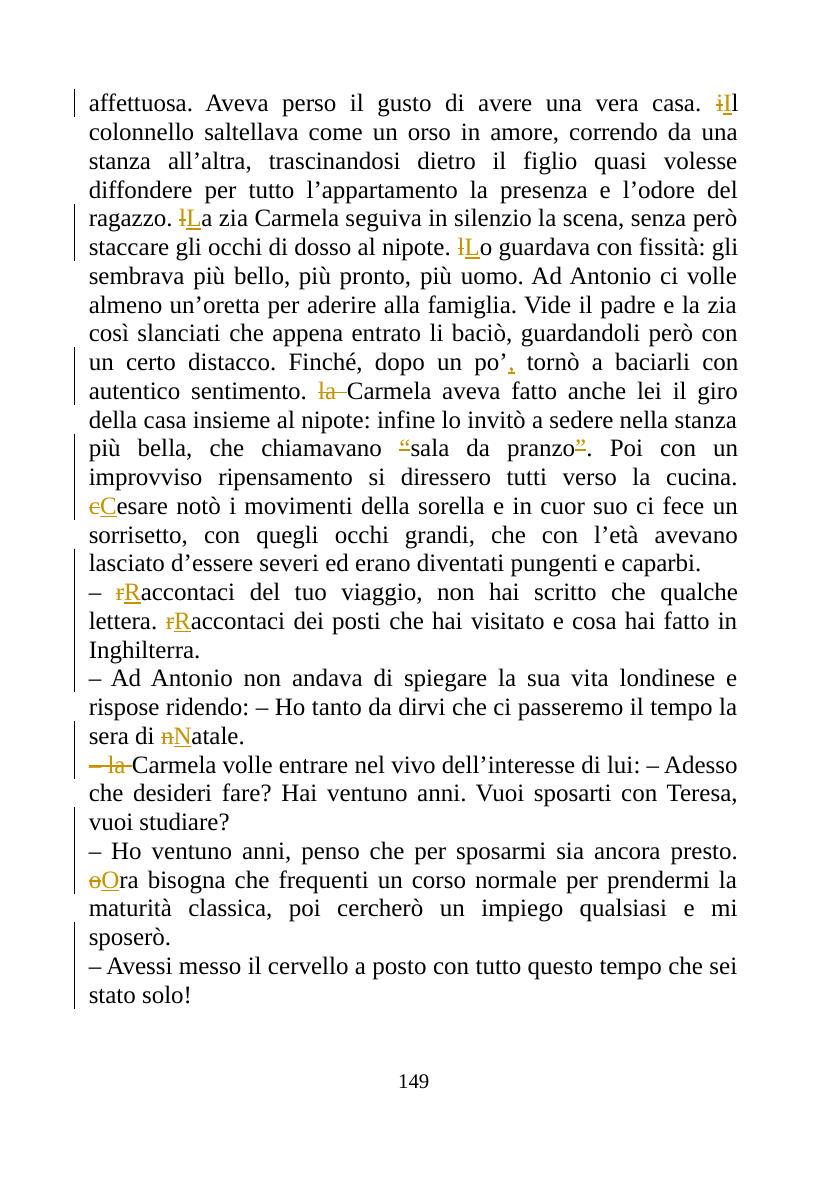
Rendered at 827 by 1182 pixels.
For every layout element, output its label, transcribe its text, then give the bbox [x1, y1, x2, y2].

list – Avessi messo il cervello a posto con tutto questo tempo che sei stato solo! [88, 951, 738, 1008]
list affettuosa. Aveva perso il gusto di avere una vera casa. Il colonnello saltellava come un orso in amore, correndo da una stanza all’altra, trascinandosi dietro il figlio quasi volesse diffondere per tutto l’appartamento la presenza e l’odore del ragazzo. La zia Carmela seguiva in silenzio la scena, senza però staccare gli occhi di dosso al nipote. Lo guardava con fissità: gli sembrava più bello, più pronto, più uomo. Ad Antonio ci volle almeno un’oretta per aderire alla famiglia. Vide il padre e la zia così slanciati che appena entrato li baciò, guardandoli però con un certo distacco. Finché, dopo un po’, tornò a baciarli con autentico sentimento. Carmela aveva fatto anche lei il giro della casa insieme al nipote: infine lo invitò a sedere nella stanza più bella, che chiamavano sala da pranzo. Poi con un improvviso ripensamento si diressero tutti verso la cucina. Cesare notò i movimenti della sorella e in cuor suo ci fece un sorrisetto, con quegli occhi grandi, che con l’età avevano lasciato d’essere severi ed erano diventati pungenti e caparbi. [88, 88, 738, 577]
list – Ad Antonio non andava di spiegare la sua vita londinese e rispose ridendo: – Ho tanto da dirvi che ci passeremo il tempo la sera di Natale. [88, 663, 738, 750]
list Carmela volle entrare nel vivo dell’interesse di lui: – Adesso che desideri fare? Hai ventuno anni. Vuoi sposarti con Teresa, vuoi studiare? [88, 750, 738, 836]
list – Ho ventuno anni, penso che per sposarmi sia ancora presto. Ora bisogna che frequenti un corso normale per prendermi la maturità classica, poi cercherò un impiego qualsiasi e mi sposerò. [88, 836, 738, 951]
list – Raccontaci del tuo viaggio, non hai scritto che qualche lettera. Raccontaci dei posti che hai visitato e cosa hai fatto in Inghilterra. [88, 577, 738, 663]
